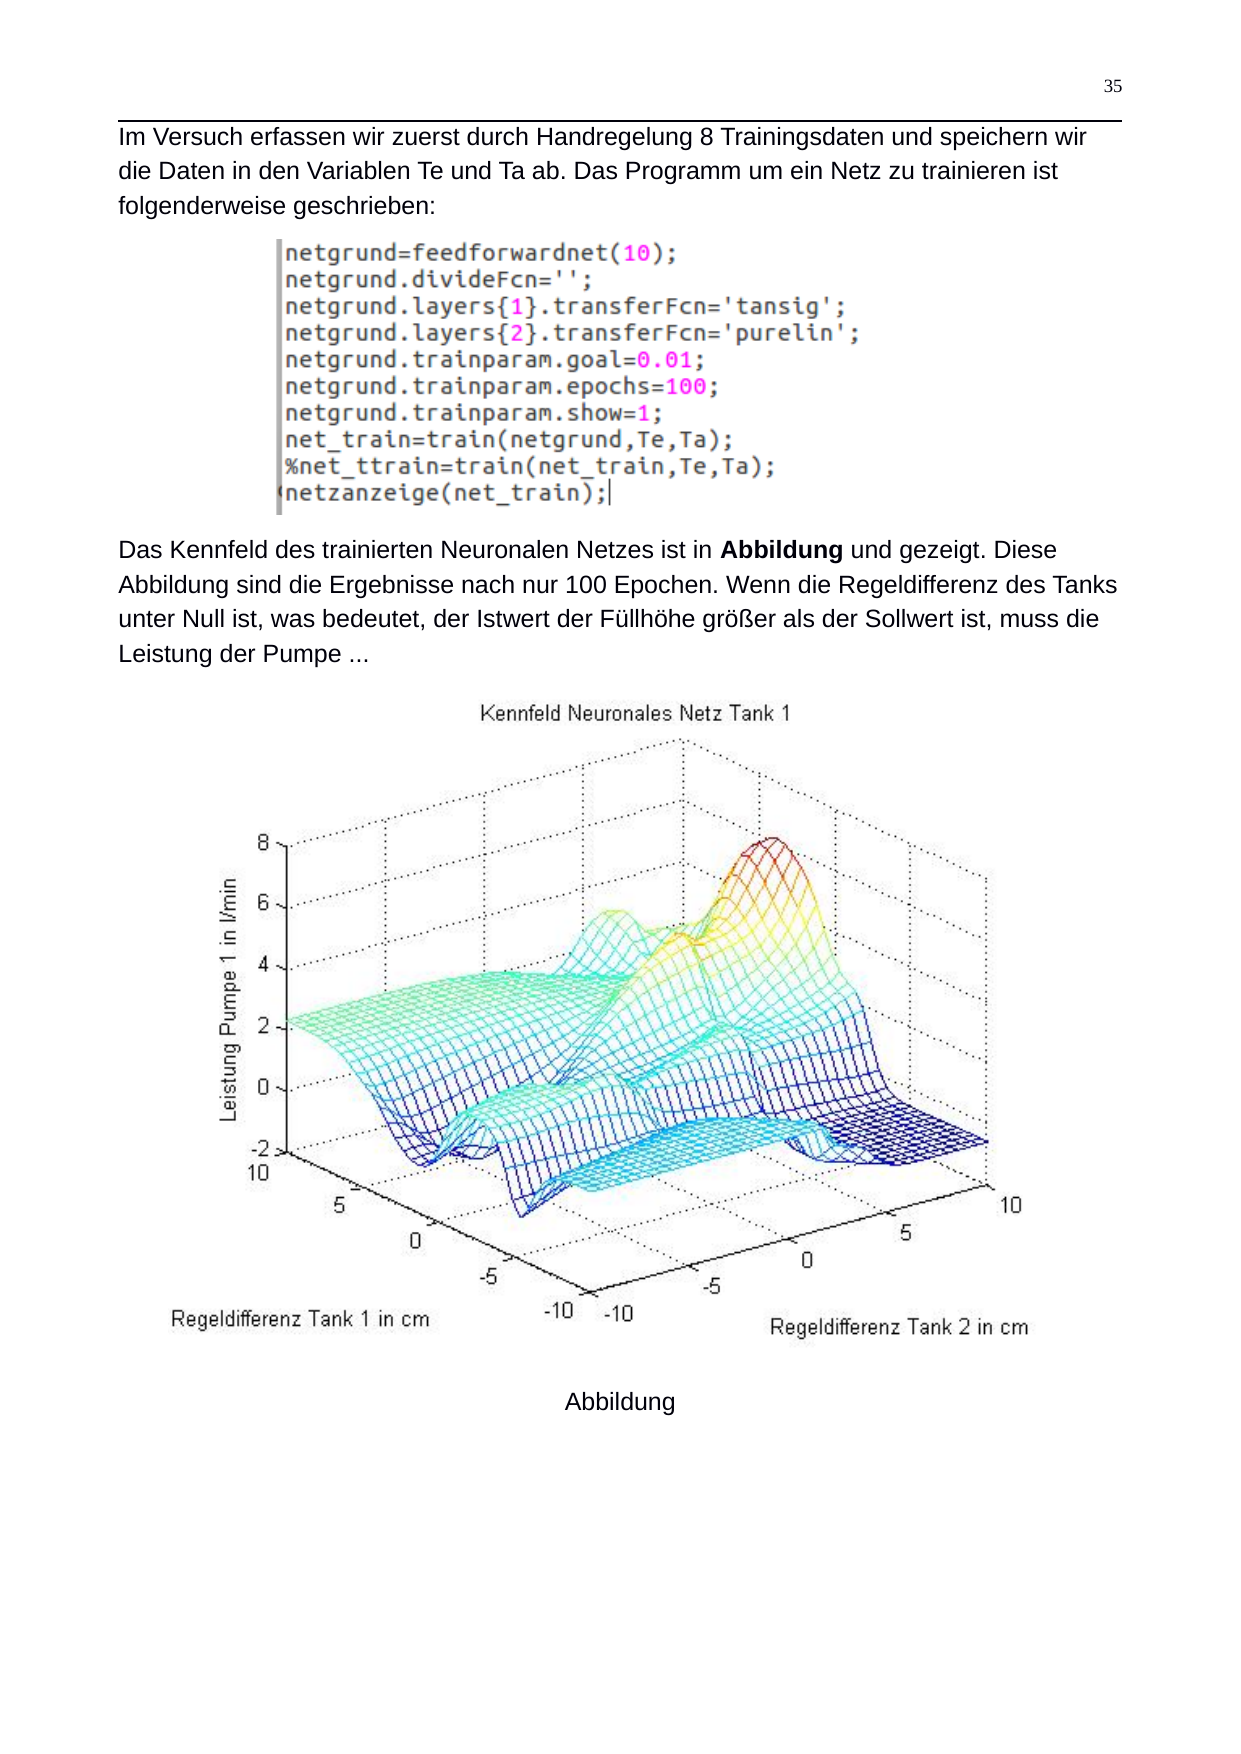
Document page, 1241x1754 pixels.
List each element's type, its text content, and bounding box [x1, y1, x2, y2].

picture [168, 687, 1073, 1367]
text Abbildung [118, 1387, 1122, 1416]
text Das Kennfeld des trainierten Neuronalen Netzes ist in Abbildung und gezeigt. Diese Abbildung sind die Ergebnisse nach nur 100 Epochen. Wenn die Regeldifferenz des Tanks unter Null ist, was bedeutet, der Istwert der Füllhöhe größer als der Sollwert ist, muss die Leistung der Pumpe ... [118, 535, 1122, 667]
text Im Versuch erfassen wir zuerst durch Handregelung 8 Trainingsdaten und speichern wir die Daten in den Variablen Te und Ta ab. Das Programm um ein Netz zu trainieren ist folgenderweise geschrieben: [118, 122, 1122, 219]
picture [276, 239, 964, 515]
